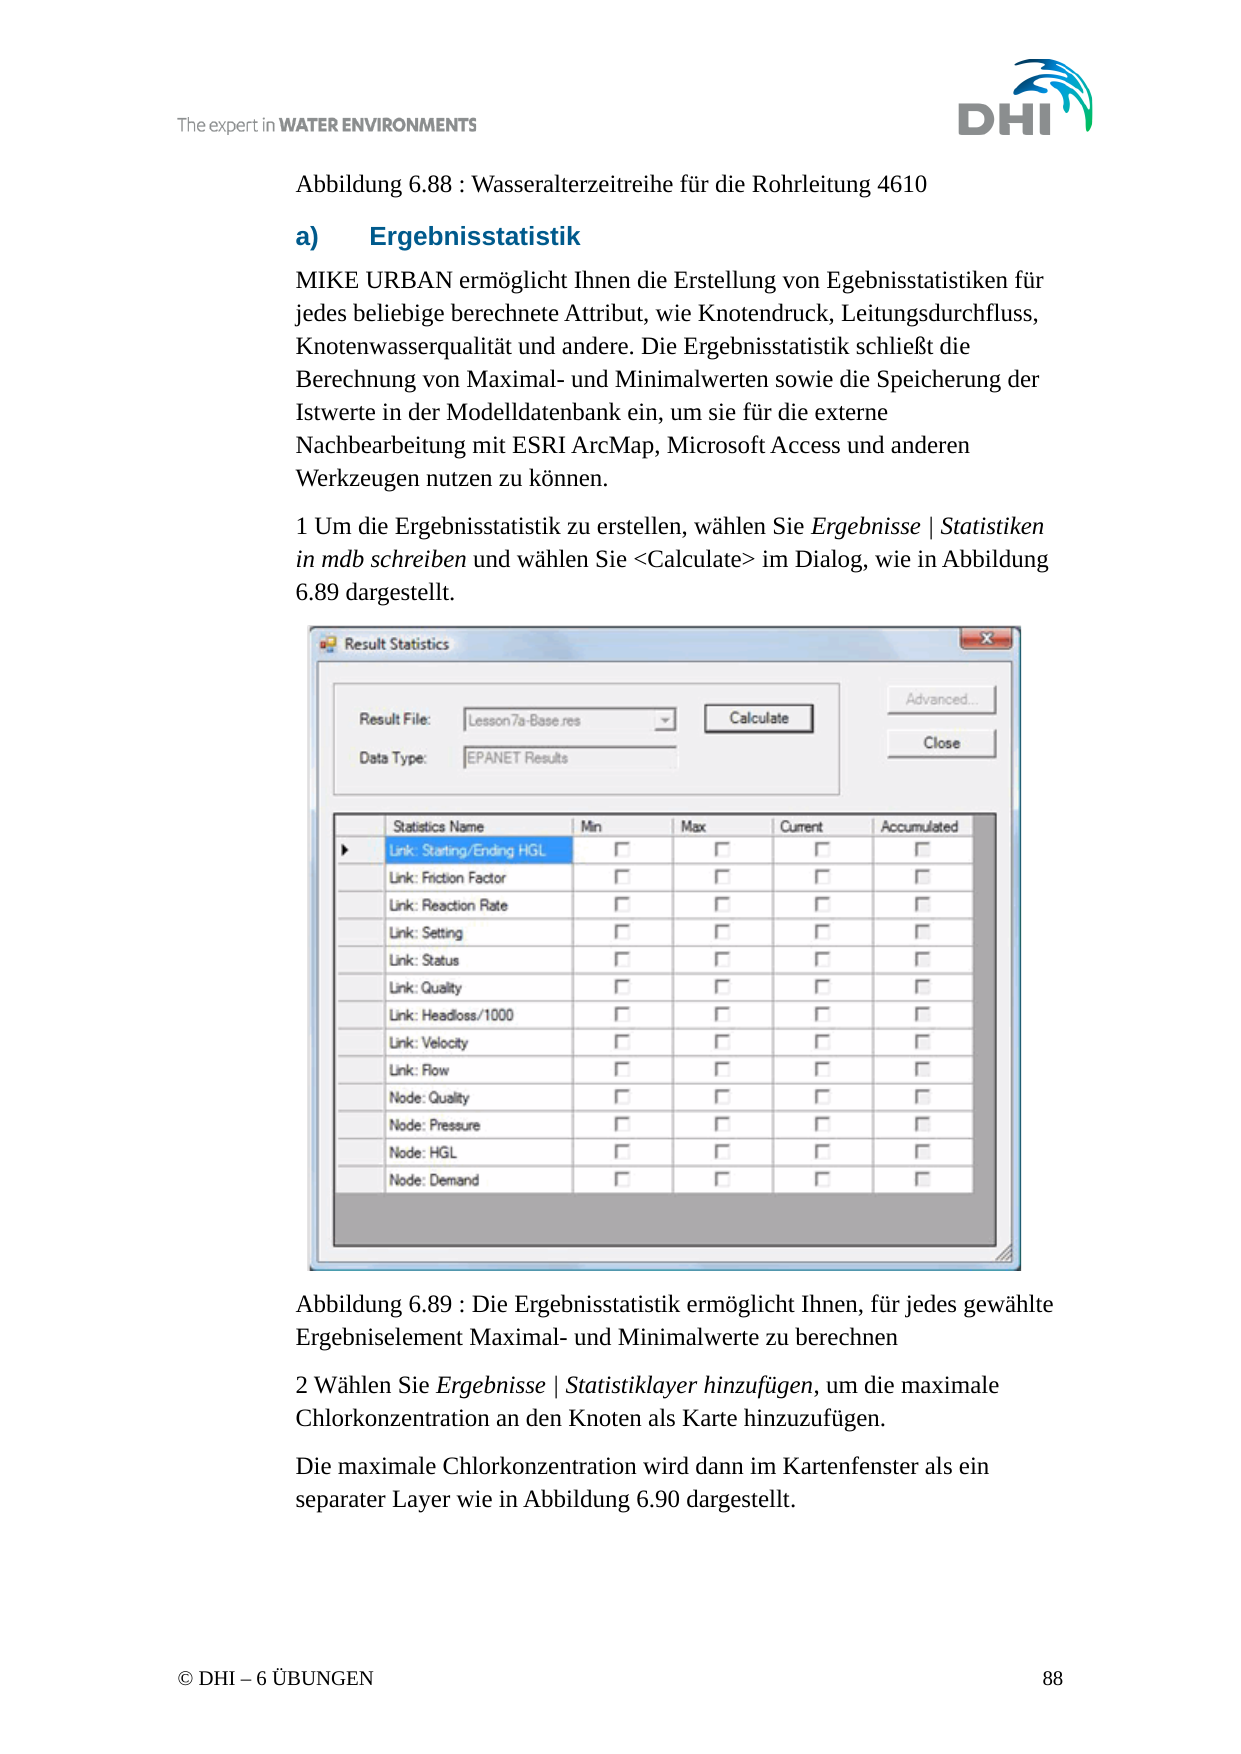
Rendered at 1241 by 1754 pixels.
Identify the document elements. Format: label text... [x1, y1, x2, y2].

text Die maximale Chlorkonzentration wird dann im Kartenfenster als ein separater Layer wie in Abbildung 6.90 dargestellt. [295, 1451, 1063, 1513]
text 1 Um die Ergebnisstatistik zu erstellen, wählen Sie Ergebnisse | Statistiken in mdb schreiben und wählen Sie <Calculate> im Dialog, wie in Abbildung 6.89 dargestellt. [295, 511, 1063, 606]
text MIKE URBAN ermöglicht Ihnen die Erstellung von Egebnisstatistiken für jedes beliebige berechnete Attribut, wie Knotendruck, Leitungsdurchfluss, Knotenwasserqualität und andere. Die Ergebnisstatistik schließt die Berechnung von Maximal- und Minimalwerten sowie die Speicherung der Istwerte in der Modelldatenbank ein, um sie für die externe Nachbearbeitung mit ESRI ArcMap, Microsoft Access und anderen Werkzeugen nutzen zu können. [295, 265, 1063, 492]
picture [177, 117, 477, 135]
picture [958, 59, 1093, 135]
text Abbildung 6.89 : Die Ergebnisstatistik ermöglicht Ihnen, für jedes gewählte Ergebniselement Maximal- und Minimalwerte zu berechnen [295, 1289, 1063, 1351]
picture [307, 625, 1022, 1271]
text Abbildung 6.88 : Wasseralterzeitreihe für die Rohrleitung 4610 [295, 169, 1063, 198]
text 2 Wählen Sie Ergebnisse | Statistiklayer hinzufügen, um die maximale Chlorkonzentration an den Knoten als Karte hinzuzufügen. [295, 1370, 1063, 1432]
subtitle Ergebnisstatistik [295, 220, 1063, 251]
